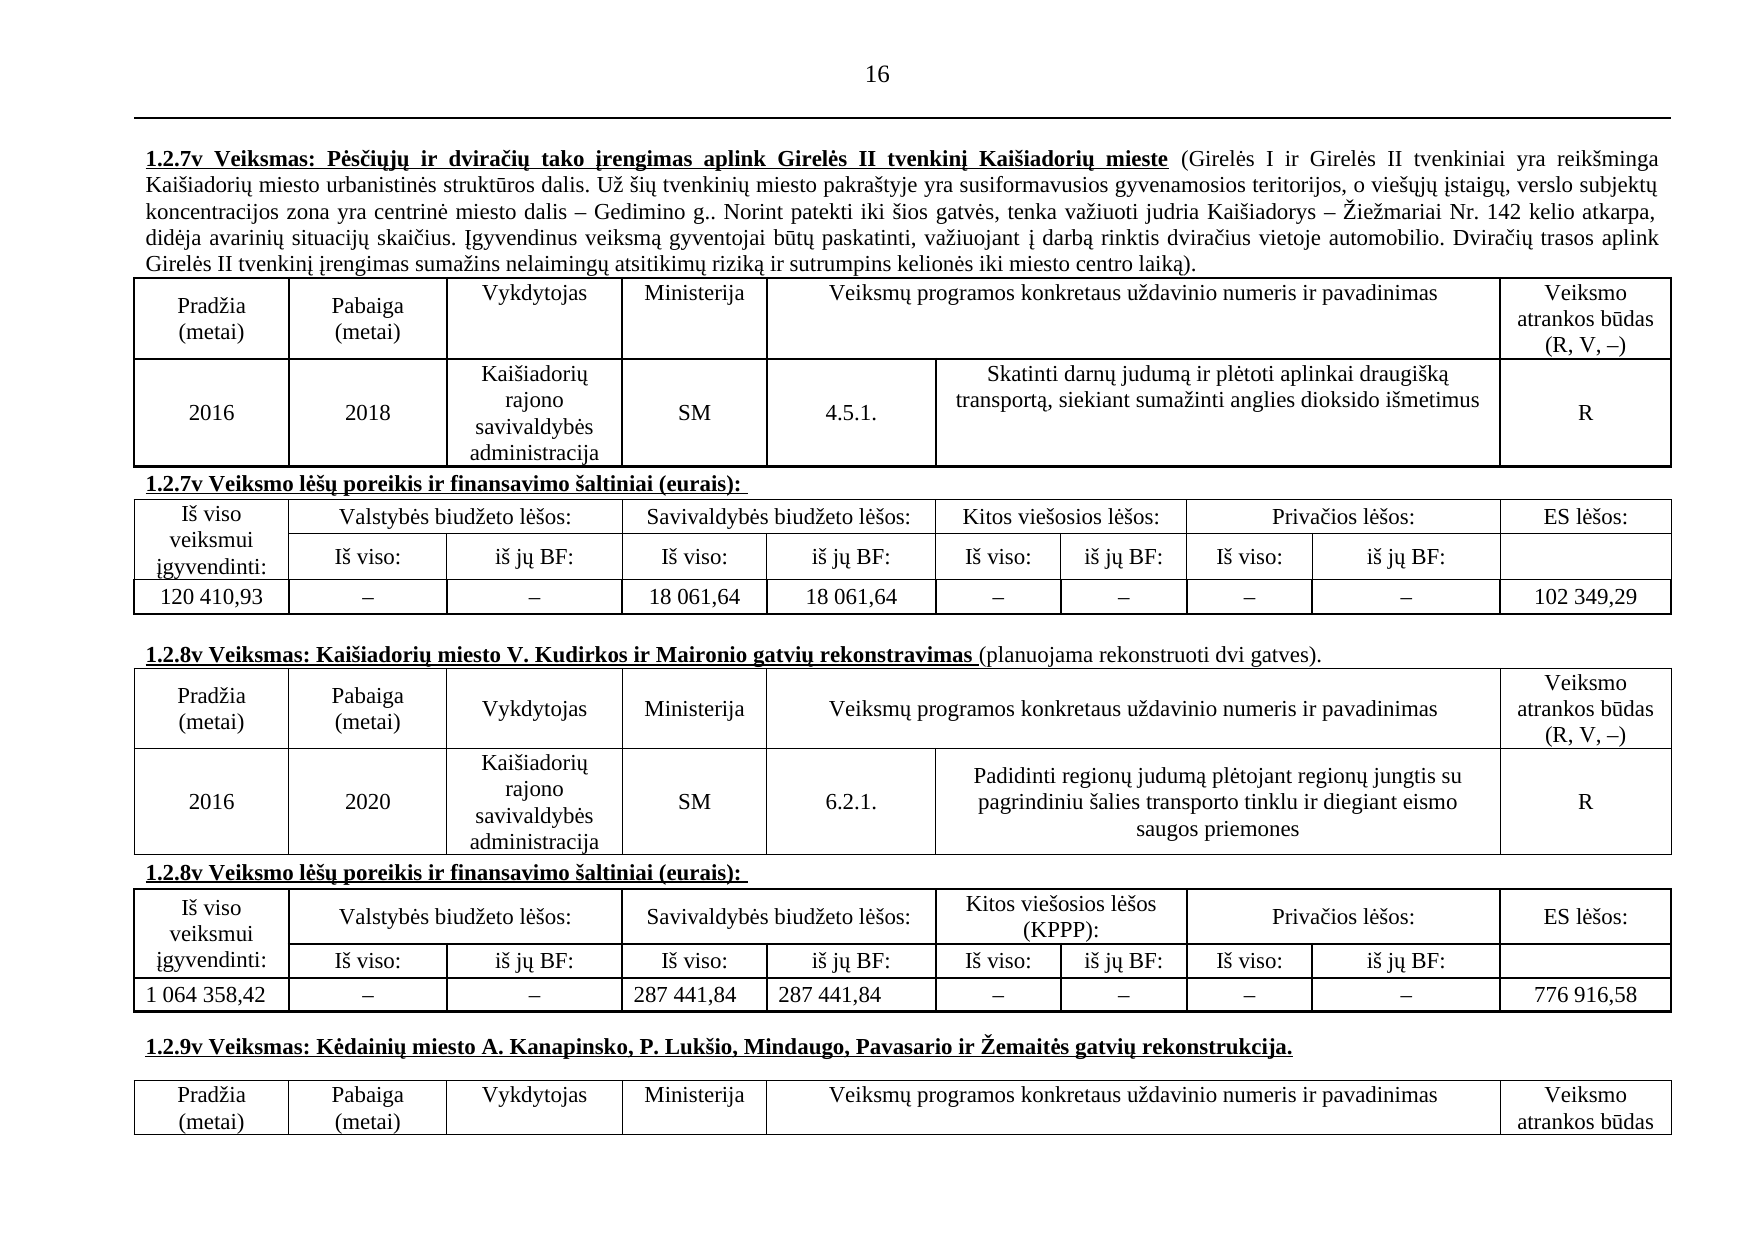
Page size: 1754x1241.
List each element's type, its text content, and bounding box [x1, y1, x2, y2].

table_cell [1672, 943, 1692, 977]
table_cell [128, 358, 133, 465]
table_cell 4.5.1. [768, 360, 935, 465]
table_cell 1.2.8v Veiksmas: Kaišiadorių miesto V. Kudirkos ir Maironio gatvių rekonstravimas (planuojama rekonstruoti dvi gatves). [134, 615, 1671, 668]
table_cell [128, 579, 133, 613]
table_cell – [448, 979, 621, 1010]
table_cell [128, 277, 133, 358]
table_cell [128, 977, 133, 1010]
table_cell iš jų BF: [1061, 534, 1186, 579]
table_cell – [1313, 580, 1499, 613]
table_cell [1672, 888, 1692, 943]
table_cell [1672, 358, 1692, 465]
table_cell – [937, 580, 1060, 613]
table_cell Veiksmų programos konkretaus uždavinio numeris ir pavadinimas [767, 669, 1500, 748]
table_cell iš jų BF: [447, 534, 622, 579]
table_cell [1671, 1010, 1692, 1080]
table_cell 776 916,58 [1501, 979, 1670, 1010]
table_cell – [290, 580, 446, 613]
table_cell Pabaiga (metai) [289, 669, 446, 748]
table_cell 102 349,29 [1501, 580, 1670, 613]
table_cell [128, 943, 133, 977]
table_cell [128, 499, 134, 533]
table_cell Vykdytojas [448, 279, 621, 358]
table_cell Valstybės biudžeto lėšos: [289, 500, 622, 533]
table_cell [1671, 465, 1692, 499]
table_cell Ministerija [623, 669, 766, 748]
table_cell Ministerija [623, 1081, 766, 1134]
table_cell – [448, 580, 621, 613]
table_cell Iš viso: [289, 534, 446, 579]
table_cell Privačios lėšos: [1187, 500, 1500, 533]
table_cell [128, 888, 133, 943]
table_cell 2018 [290, 360, 446, 465]
table_cell 2016 [135, 360, 288, 465]
table_cell Kitos viešosios lėšos (KPPP): [937, 890, 1186, 943]
table_cell Pradžia (metai) [135, 279, 288, 358]
table_cell [128, 533, 134, 579]
table_cell [1501, 945, 1670, 977]
table_cell 287 441,84 [623, 979, 766, 1010]
table_cell iš jų BF: [1062, 945, 1186, 977]
table_cell Savivaldybės biudžeto lėšos: [623, 500, 935, 533]
table_cell [128, 668, 134, 748]
table_cell Skatinti darnų judumą ir plėtoti aplinkai draugišką transportą, siekiant sumažinti anglies dioksido išmetimus [937, 360, 1499, 465]
table_cell ES lėšos: [1501, 500, 1671, 533]
table_cell iš jų BF: [768, 945, 935, 977]
table_cell iš jų BF: [767, 534, 935, 579]
table_cell [1672, 668, 1692, 748]
table_cell [1672, 748, 1692, 854]
table_cell Valstybės biudžeto lėšos: [290, 890, 621, 943]
table_cell [128, 748, 134, 854]
table_cell [1672, 533, 1692, 579]
table_cell SM [623, 360, 766, 465]
table_cell Kitos viešosios lėšos: [936, 500, 1186, 533]
table_cell [1672, 277, 1692, 358]
table_cell Kaišiadorių rajono savivaldybės administracija [447, 749, 622, 854]
table_cell iš jų BF: [1313, 534, 1500, 579]
table_cell R [1501, 360, 1670, 465]
table_cell 1.2.7v Veiksmo lėšų poreikis ir finansavimo šaltiniai (eurais): [134, 468, 1671, 499]
table_cell – [1062, 580, 1186, 613]
table_cell ES lėšos: [1501, 890, 1670, 943]
table_cell 18 061,64 [768, 580, 935, 613]
table_cell 2016 [135, 749, 288, 854]
table_cell – [290, 979, 446, 1010]
table_cell [1672, 499, 1692, 533]
table_cell Iš viso: [290, 945, 446, 977]
table_cell – [1062, 979, 1186, 1010]
table_cell [1671, 117, 1692, 277]
table_cell Pabaiga (metai) [290, 279, 446, 358]
table_cell 1.2.8v Veiksmo lėšų poreikis ir finansavimo šaltiniai (eurais): [134, 855, 1671, 888]
table_cell Veiksmų programos konkretaus uždavinio numeris ir pavadinimas [768, 279, 1499, 358]
table_cell – [1313, 979, 1499, 1010]
table_cell Iš viso veiksmui įgyvendinti: [135, 500, 288, 579]
table_cell 2020 [289, 749, 446, 854]
table_cell Privačios lėšos: [1188, 890, 1499, 943]
table_cell Veiksmo atrankos būdas (R, V, –) [1501, 279, 1670, 358]
table_cell iš jų BF: [448, 945, 621, 977]
table_cell [128, 1010, 134, 1080]
table_cell Iš viso veiksmui įgyvendinti: [135, 890, 288, 977]
table_cell 120 410,93 [135, 580, 288, 613]
table_cell Pradžia (metai) [135, 1081, 288, 1134]
table_cell [1672, 977, 1692, 1010]
table_cell Vykdytojas [447, 1081, 622, 1134]
table_cell Iš viso: [1187, 534, 1312, 579]
table_cell 1.2.7v Veiksmas: Pėsčiųjų ir dviračių tako įrengimas aplink Girelės II tvenkinį Kaišiadorių mieste (Girelės I ir Girelės II tvenkiniai yra reikšminga Kaišiadorių miesto urbanistinės struktūros dalis. Už šių tvenkinių miesto pakraštyje yra susiformavusios gyvenamosios teritorijos, o viešųjų įstaigų, verslo subjektų koncentracijos zona yra centrinė miesto dalis – Gedimino g.. Norint patekti iki šios gatvės, tenka važiuoti judria Kaišiadorys – Žiežmariai Nr. 142 kelio atkarpa, didėja avarinių situacijų skaičius. Įgyvendinus veiksmą gyventojai būtų paskatinti, važiuojant į darbą rinktis dviračius vietoje automobilio. Dviračių trasos aplink Girelės II tvenkinį įrengimas sumažins nelaimingų atsitikimų riziką ir sutrumpins kelionės iki miesto centro laiką). [134, 119, 1671, 277]
table_cell Iš viso: [623, 534, 766, 579]
table_cell 18 061,64 [623, 580, 766, 613]
table_cell Pradžia (metai) [135, 669, 288, 748]
table_cell Iš viso: [936, 534, 1060, 579]
table_cell [1672, 579, 1692, 613]
table_cell [1671, 854, 1692, 888]
table_cell – [1188, 580, 1311, 613]
table_cell SM [623, 749, 766, 854]
table_cell [128, 1080, 134, 1134]
table_cell Iš viso: [937, 945, 1060, 977]
table_cell 6.2.1. [767, 749, 935, 854]
table_cell Pabaiga (metai) [289, 1081, 446, 1134]
table_cell Ministerija [623, 279, 766, 358]
table_cell R [1501, 749, 1671, 854]
table_cell [1671, 613, 1692, 668]
table_cell Savivaldybės biudžeto lėšos: [623, 890, 935, 943]
table_cell [1501, 534, 1671, 579]
table_cell [1672, 1080, 1692, 1134]
table_cell iš jų BF: [1313, 945, 1499, 977]
table_cell Kaišiadorių rajono savivaldybės administracija [448, 360, 621, 465]
table_cell 1.2.9v Veiksmas: Kėdainių miesto A. Kanapinsko, P. Lukšio, Mindaugo, Pavasario ir Žemaitės gatvių rekonstrukcija. [134, 1013, 1671, 1080]
table_cell [128, 465, 134, 499]
table_cell 287 441,84 [768, 979, 935, 1010]
table_cell Veiksmo atrankos būdas [1501, 1081, 1671, 1134]
table_cell [128, 854, 134, 888]
table_cell – [937, 979, 1060, 1010]
table_cell – [1188, 979, 1311, 1010]
table_cell Iš viso: [1188, 945, 1311, 977]
table_cell 1 064 358,42 [135, 979, 288, 1010]
table_cell [128, 117, 134, 277]
table_cell Iš viso: [623, 945, 766, 977]
table_cell Veiksmų programos konkretaus uždavinio numeris ir pavadinimas [767, 1081, 1500, 1134]
table_cell Veiksmo atrankos būdas (R, V, –) [1501, 669, 1671, 748]
table_cell [128, 613, 134, 668]
table_cell Padidinti regionų judumą plėtojant regionų jungtis su pagrindiniu šalies transporto tinklu ir diegiant eismo saugos priemones [936, 749, 1500, 854]
table_cell Vykdytojas [447, 669, 622, 748]
